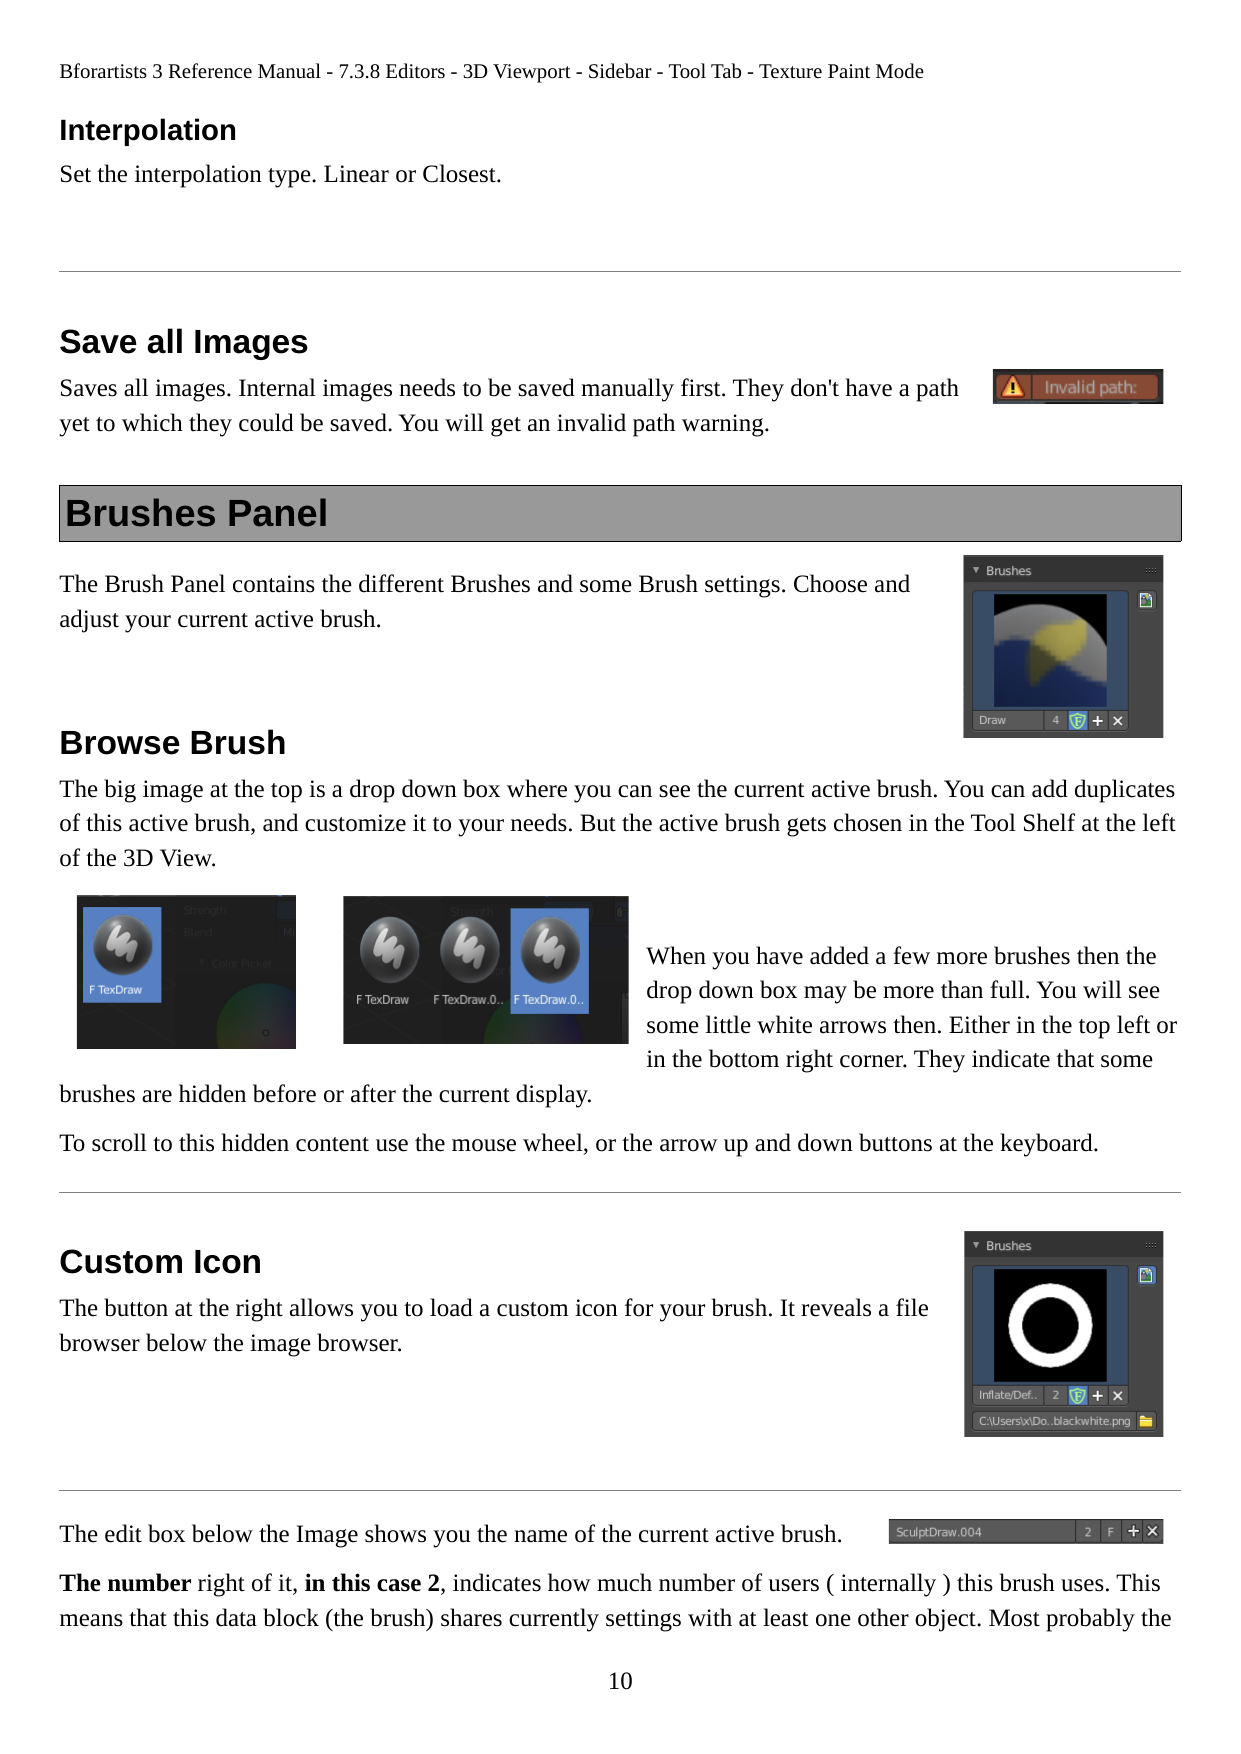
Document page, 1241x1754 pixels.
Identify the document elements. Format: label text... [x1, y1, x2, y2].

picture [888, 1519, 1164, 1544]
subtitle [1164, 1242, 1181, 1281]
subtitle Custom Icon [59, 1242, 964, 1281]
text When you have added a few more brushes then the drop down box may be more than full. You will see some little white arrows then. Either in the top left or in the bottom right corner. They indicate that some brushes are hidden before or after the current display. [59, 941, 1181, 1108]
picture [964, 1231, 1164, 1437]
text The edit box below the Image shows you the name of the current active brush. [59, 1519, 1181, 1548]
picture [76, 895, 296, 1049]
subtitle Browse Brush [59, 723, 1181, 762]
picture [992, 369, 1164, 404]
text The number right of it, in this case 2, indicates how much number of users ( internally ) this brush uses. This means that this data block (the brush) shares currently settings with at least one other object. Most probably the [59, 1568, 1181, 1631]
subtitle Interpolation [59, 113, 1181, 146]
text The big image at the top is a drop down box where you can see the current active brush. You can add duplicates of this active brush, and customize it to your needs. But the active brush gets chosen in the Tool Shelf at the left of the 3D View. [59, 774, 1181, 872]
text Saves all images. Internal images needs to be saved manually first. They don't have a path yet to which they could be saved. You will get an invalid path warning. [59, 373, 1181, 436]
picture [343, 896, 629, 1044]
text Set the interpolation type. Linear or Closest. [59, 159, 1181, 188]
text To scroll to this hidden content use the mouse wheel, or the arrow up and down buttons at the keyboard. [59, 1128, 1181, 1157]
subtitle Save all Images [59, 322, 1181, 361]
picture [963, 555, 1164, 738]
table_header Brushes Panel [60, 486, 1181, 541]
text The button at the right allows you to load a custom icon for your brush. It reveals a file browser below the image browser. [59, 1293, 964, 1357]
text The Brush Panel contains the different Brushes and some Brush settings. Choose and adjust your current active brush. [59, 569, 963, 633]
